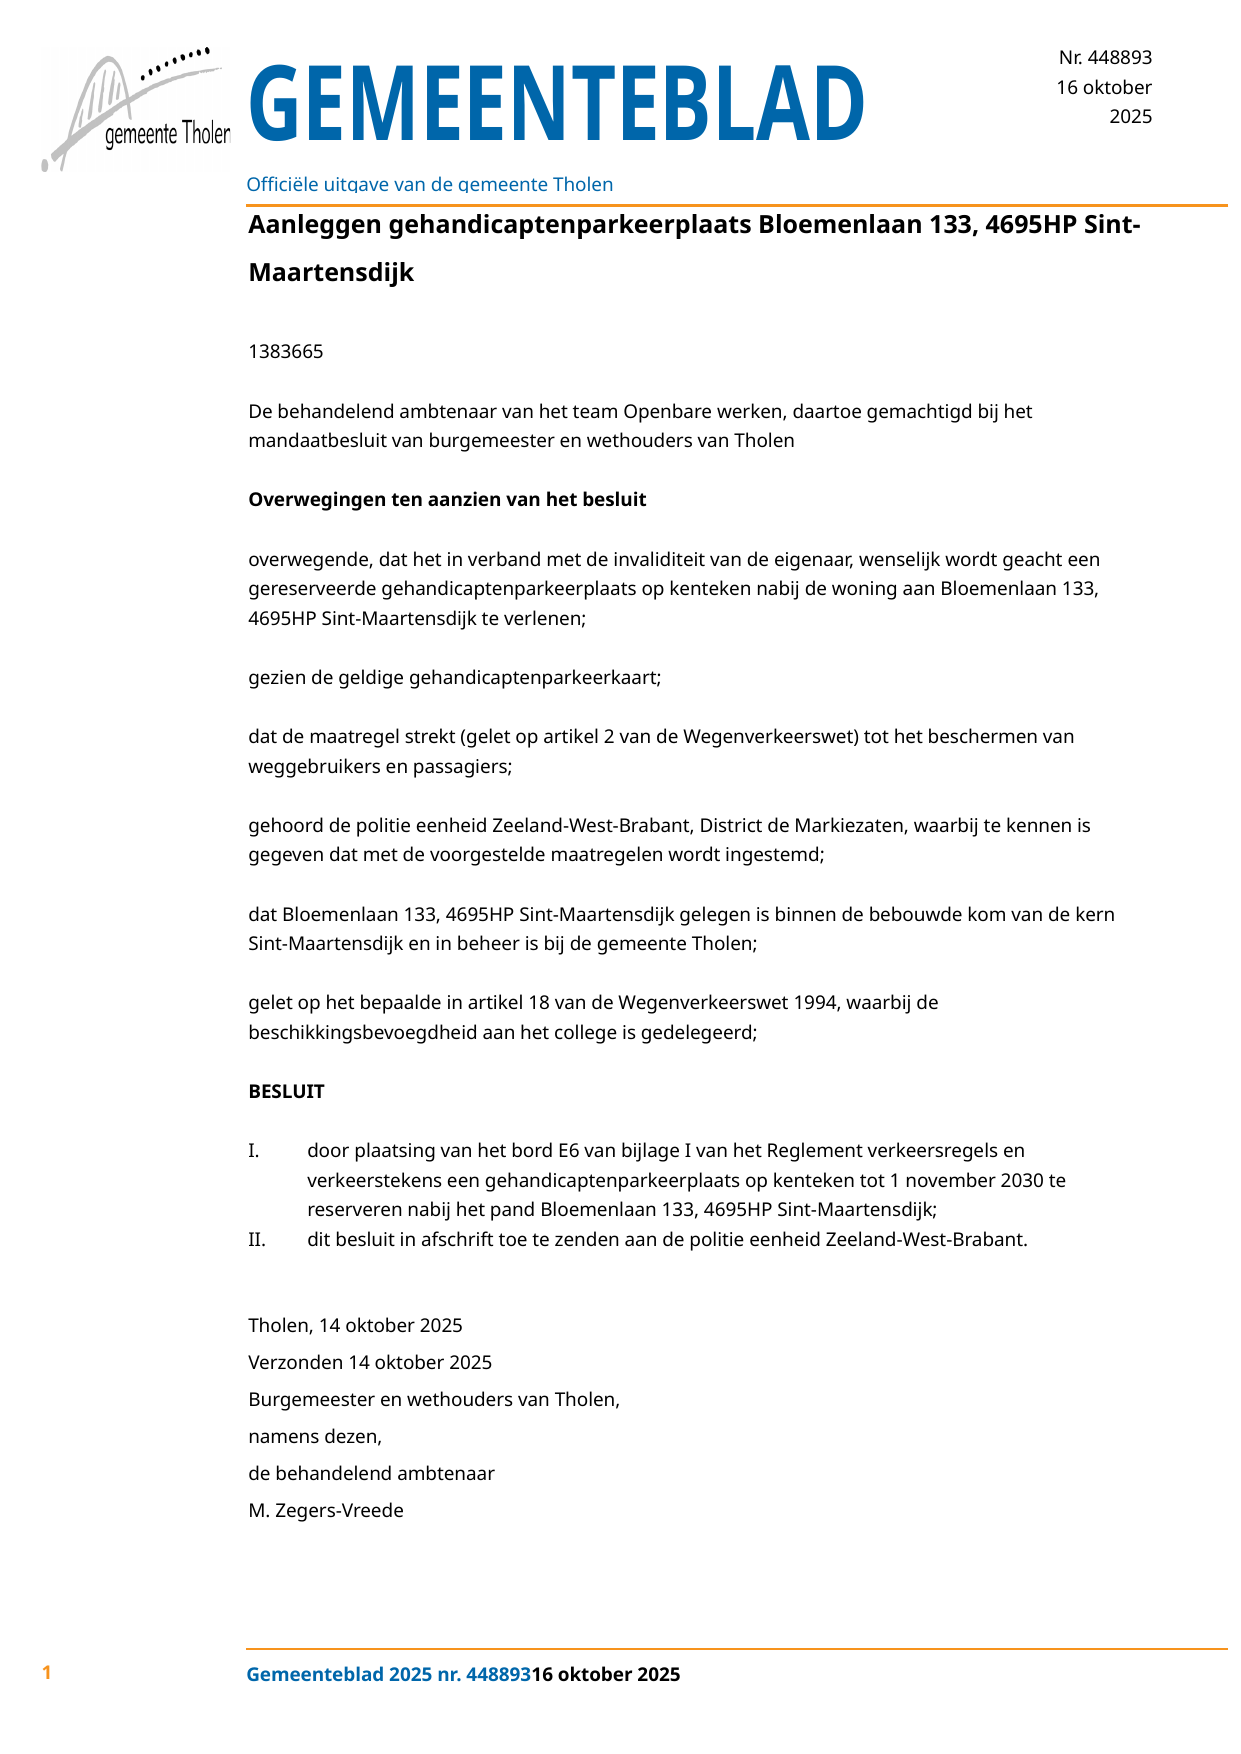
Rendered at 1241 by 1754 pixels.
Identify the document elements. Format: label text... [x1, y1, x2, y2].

text Aanleggen gehandicaptenparkeerplaats Bloemenlaan 133, 4695HP Sint-Maartensdijk [248, 207, 1152, 288]
text De behandelend ambtenaar van het team Openbare werken, daartoe gemachtigd bij het mandaatbesluit van burgemeester en wethouders van Tholen [248, 398, 1152, 453]
text M. Zegers-Vreede [248, 1502, 1152, 1521]
text overwegende, dat het in verband met de invaliditeit van de eigenaar, wenselijk wordt geacht een gereserveerde gehandicaptenparkeerplaats op kenteken nabij de woning aan Bloemenlaan 133, 4695HP Sint-Maartensdijk te verlenen; [248, 546, 1152, 631]
picture [41, 47, 231, 172]
text 1383665 [248, 339, 1152, 364]
text BESLUIT [248, 1078, 1152, 1104]
text gehoord de politie eenheid Zeeland-West-Brabant, District de Markiezaten, waarbij te kennen is gegeven dat met de voorgestelde maatregelen wordt ingestemd; [248, 812, 1152, 867]
text Burgemeester en wethouders van Tholen, [248, 1391, 1152, 1410]
text namens dezen, [248, 1428, 1152, 1447]
text Verzonden 14 oktober 2025 [248, 1354, 1152, 1373]
text Tholen, 14 oktober 2025 [248, 1317, 1152, 1336]
list door plaatsing van het bord E6 van bijlage I van het Reglement verkeersregels en verkeerstekens een gehandicaptenparkeerplaats op kenteken tot 1 november 2030 te reserveren nabij het pand Bloemenlaan 133, 4695HP Sint-Maartensdijk; [248, 1137, 1152, 1222]
text de behandelend ambtenaar [248, 1465, 1152, 1484]
text gezien de geldige gehandicaptenparkeerkaart; [248, 664, 1152, 690]
text dat de maatregel strekt (gelet op artikel 2 van de Wegenverkeerswet) tot het beschermen van weggebruikers en passagiers; [248, 723, 1152, 778]
text dat Bloemenlaan 133, 4695HP Sint-Maartensdijk gelegen is binnen de bebouwde kom van de kern Sint-Maartensdijk en in beheer is bij de gemeente Tholen; [248, 901, 1152, 956]
list dit besluit in afschrift toe te zenden aan de politie eenheid Zeeland-West-Brabant. [248, 1226, 1152, 1252]
text gelet op het bepaalde in artikel 18 van de Wegenverkeerswet 1994, waarbij de beschikkingsbevoegdheid aan het college is gedelegeerd; [248, 989, 1152, 1045]
text Overwegingen ten aanzien van het besluit [248, 487, 1152, 512]
